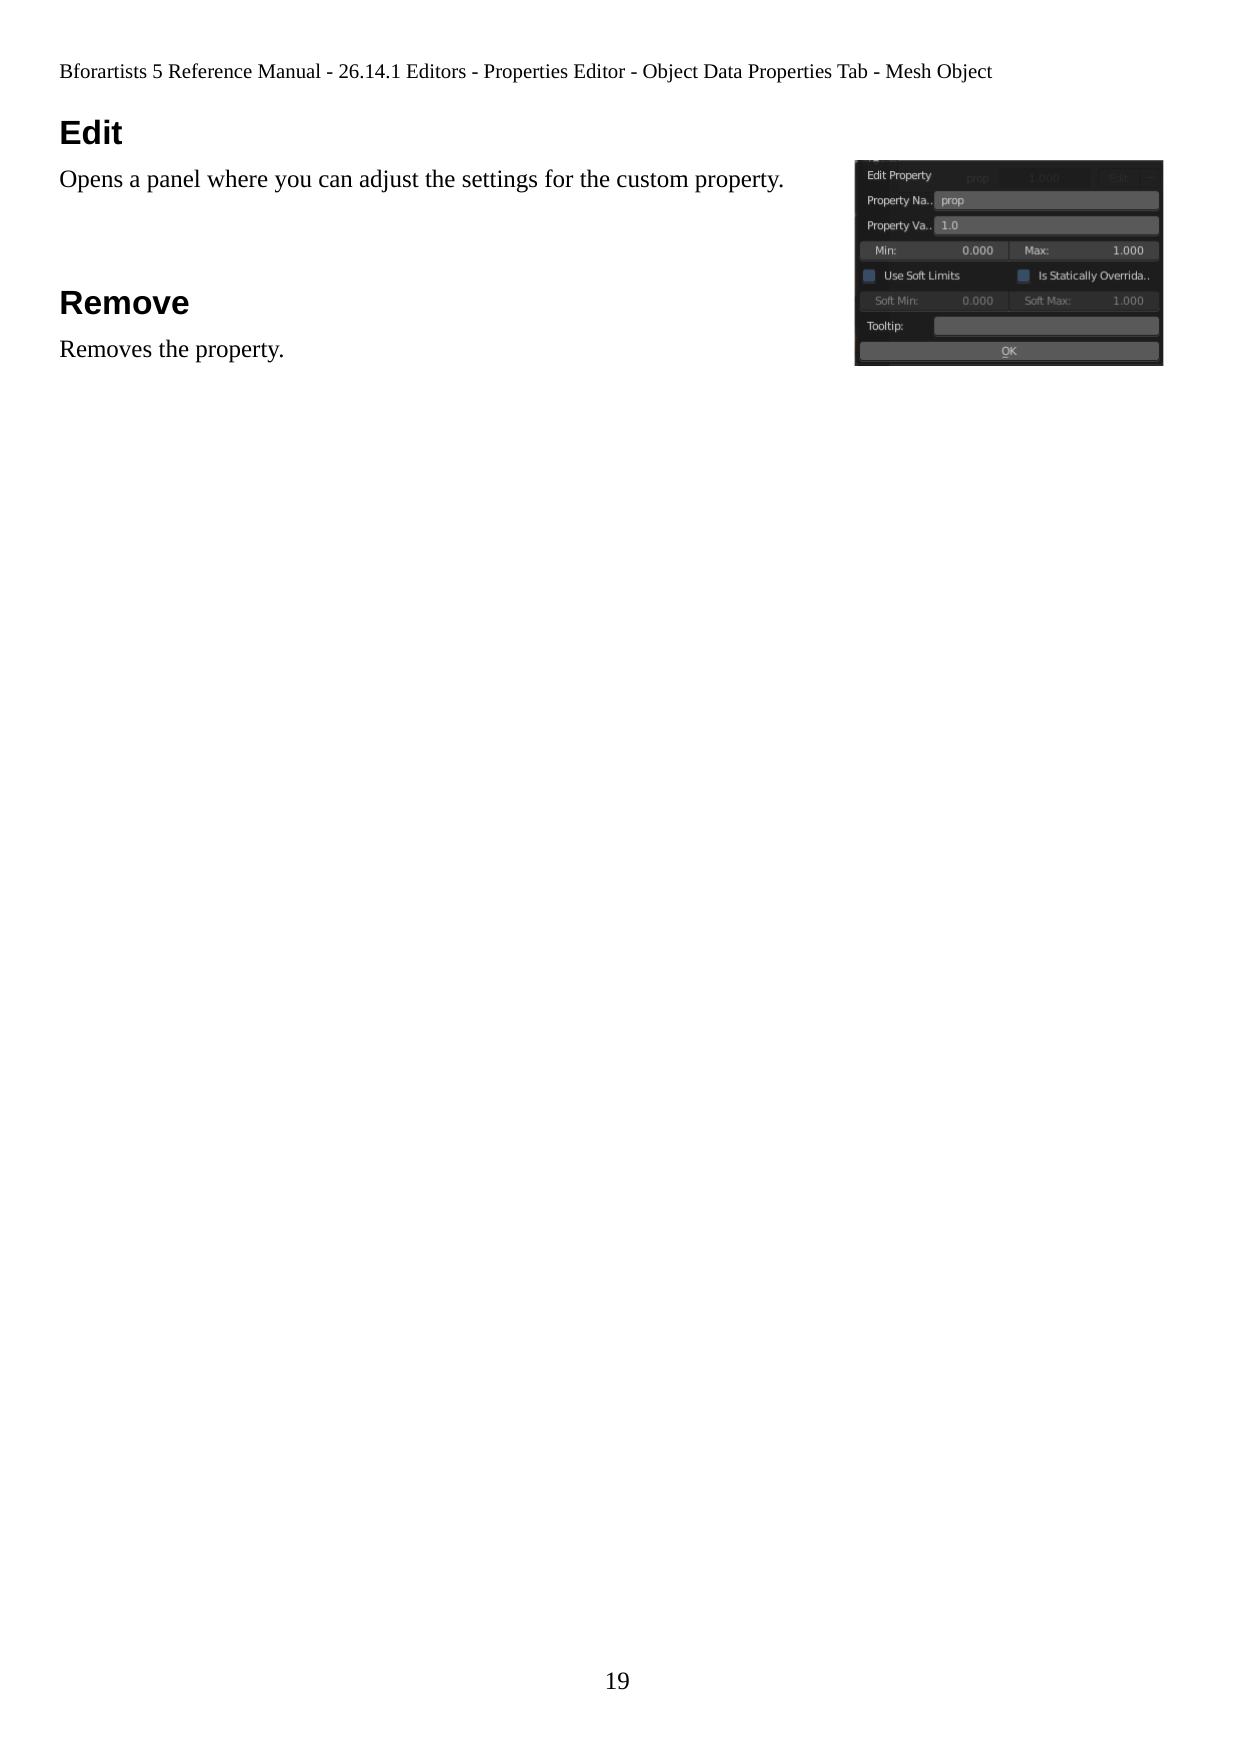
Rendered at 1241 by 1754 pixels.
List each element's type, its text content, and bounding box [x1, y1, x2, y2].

picture [854, 160, 1164, 366]
text [1164, 334, 1181, 363]
subtitle [1164, 283, 1181, 321]
text Removes the property. [59, 334, 854, 363]
subtitle Edit [59, 113, 1181, 151]
subtitle Remove [59, 283, 854, 321]
text Opens a panel where you can adjust the settings for the custom property. [59, 164, 854, 192]
